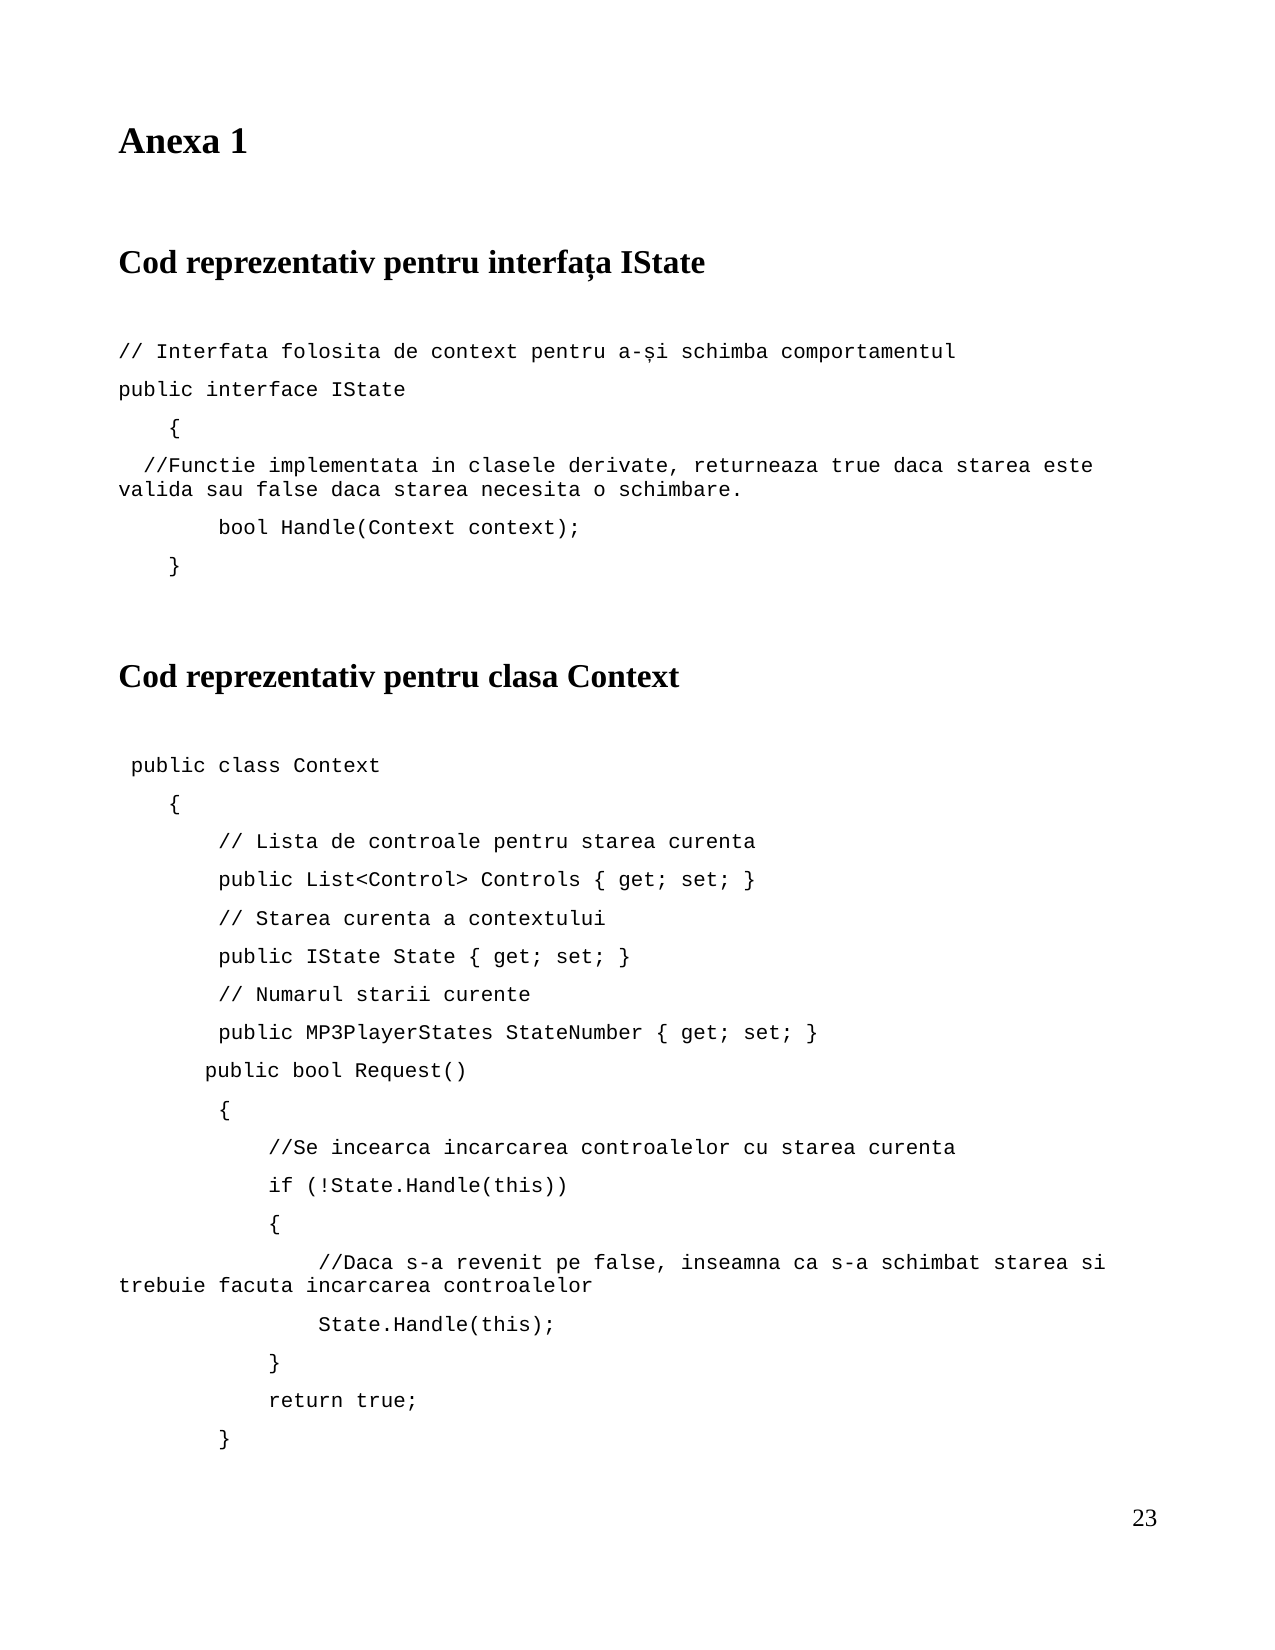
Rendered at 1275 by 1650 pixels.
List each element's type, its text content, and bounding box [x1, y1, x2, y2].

text } [118, 1428, 1157, 1452]
text } [118, 555, 1157, 579]
text //Functie implementata in clasele derivate, returneaza true daca starea este valida sau false daca starea necesita o schimbare. [118, 455, 1157, 503]
text { [118, 1213, 1157, 1237]
text bool Handle(Context context); [118, 517, 1157, 541]
text public List<Control> Controls { get; set; } [118, 869, 1157, 893]
text { [118, 793, 1157, 817]
text //Se incearca incarcarea controalelor cu starea curenta [118, 1137, 1157, 1161]
text // Numarul starii curente [118, 984, 1157, 1008]
text // Lista de controale pentru starea curenta [118, 831, 1157, 855]
text public bool Request() [118, 1061, 1157, 1084]
text return true; [118, 1390, 1157, 1414]
text { [118, 417, 1157, 441]
text public class Context [118, 755, 1157, 778]
text public IState State { get; set; } [118, 946, 1157, 969]
text public interface IState [118, 379, 1157, 402]
subtitle Cod reprezentativ pentru clasa Context [118, 656, 1157, 694]
text State.Handle(this); [118, 1313, 1157, 1337]
text //Daca s-a revenit pe false, inseamna ca s-a schimbat starea si trebuie facuta incarcarea controalelor [118, 1252, 1157, 1299]
subtitle Cod reprezentativ pentru interfața IState [118, 242, 1157, 281]
subtitle Anexa 1 [118, 118, 1157, 161]
text // Starea curenta a contextului [118, 908, 1157, 931]
text { [118, 1099, 1157, 1122]
text // Interfata folosita de context pentru a-și schimba comportamentul [118, 341, 1157, 364]
text if (!State.Handle(this)) [118, 1175, 1157, 1199]
text public MP3PlayerStates StateNumber { get; set; } [118, 1022, 1157, 1046]
text } [118, 1352, 1157, 1375]
